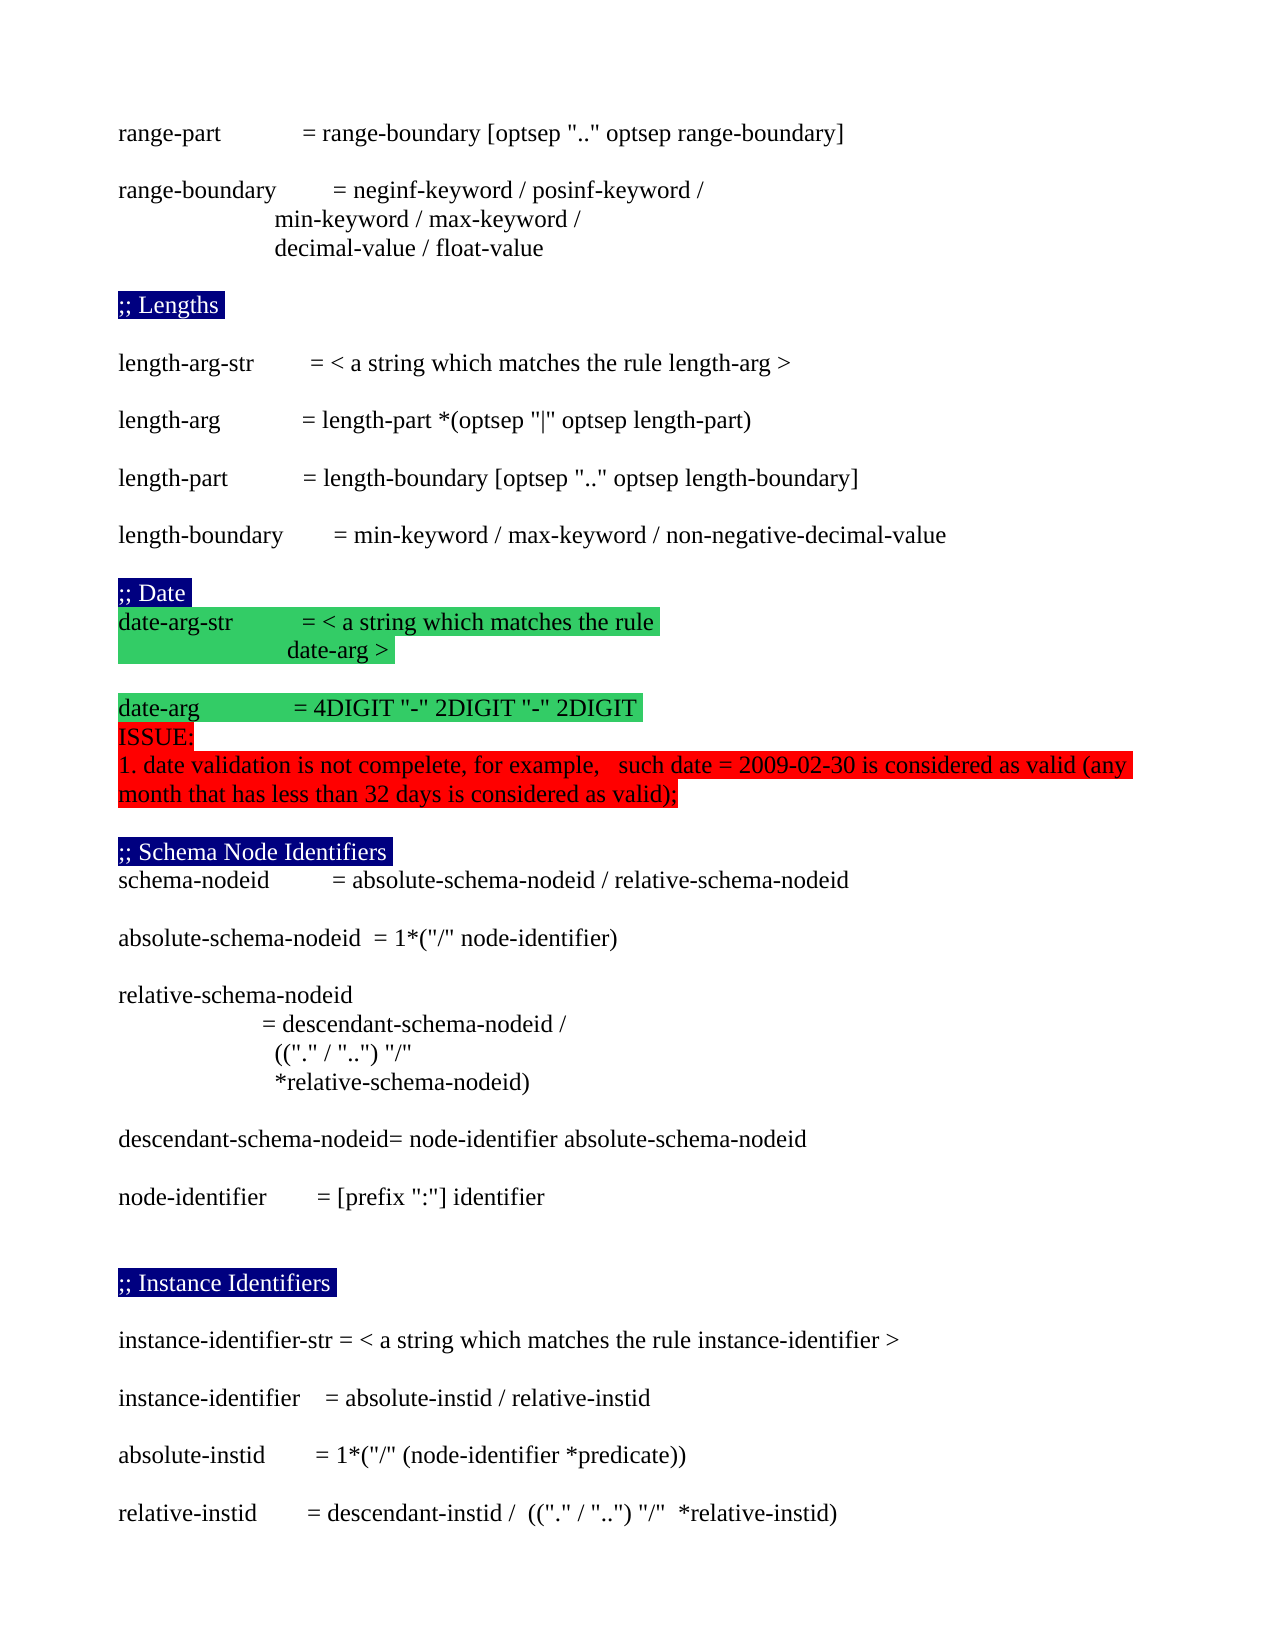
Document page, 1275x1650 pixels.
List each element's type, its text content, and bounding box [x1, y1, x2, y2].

text node-identifier = [prefix ":"] identifier [118, 1182, 1157, 1211]
text ;; Instance Identifiers [118, 1268, 1157, 1297]
text instance-identifier = absolute-instid / relative-instid [118, 1383, 1157, 1412]
text 1. date validation is not compelete, for example, such date = 2009-02-30 is considered as valid (any month that has less than 32 days is considered as valid); [118, 751, 1157, 808]
text decimal-value / float-value [118, 233, 1157, 262]
text date-arg = 4DIGIT "-" 2DIGIT "-" 2DIGIT [118, 693, 1157, 722]
text schema-nodeid = absolute-schema-nodeid / relative-schema-nodeid [118, 866, 1157, 894]
text relative-instid = descendant-instid / (("." / "..") "/" *relative-instid) [118, 1498, 1157, 1527]
text length-boundary = min-keyword / max-keyword / non-negative-decimal-value [118, 521, 1157, 549]
text descendant-schema-nodeid= node-identifier absolute-schema-nodeid [118, 1124, 1157, 1153]
text *relative-schema-nodeid) [118, 1067, 1157, 1096]
text length-arg-str = < a string which matches the rule length-arg > [118, 348, 1157, 377]
text date-arg > [118, 636, 1157, 664]
text relative-schema-nodeid [118, 981, 1157, 1009]
text range-boundary = neginf-keyword / posinf-keyword / [118, 176, 1157, 204]
text min-keyword / max-keyword / [118, 204, 1157, 233]
text absolute-instid = 1*("/" (node-identifier *predicate)) [118, 1441, 1157, 1469]
text ;; Date [118, 578, 1157, 607]
text ISSUE: [118, 722, 1157, 751]
text absolute-schema-nodeid = 1*("/" node-identifier) [118, 923, 1157, 952]
text date-arg-str = < a string which matches the rule [118, 607, 1157, 636]
text length-arg = length-part *(optsep "|" optsep length-part) [118, 406, 1157, 434]
text range-part = range-boundary [optsep ".." optsep range-boundary] [118, 118, 1157, 147]
text ;; Lengths [118, 291, 1157, 319]
text = descendant-schema-nodeid / [118, 1009, 1157, 1038]
text length-part = length-boundary [optsep ".." optsep length-boundary] [118, 463, 1157, 492]
text ;; Schema Node Identifiers [118, 837, 1157, 866]
text (("." / "..") "/" [118, 1038, 1157, 1067]
text instance-identifier-str = < a string which matches the rule instance-identifier > [118, 1326, 1157, 1354]
